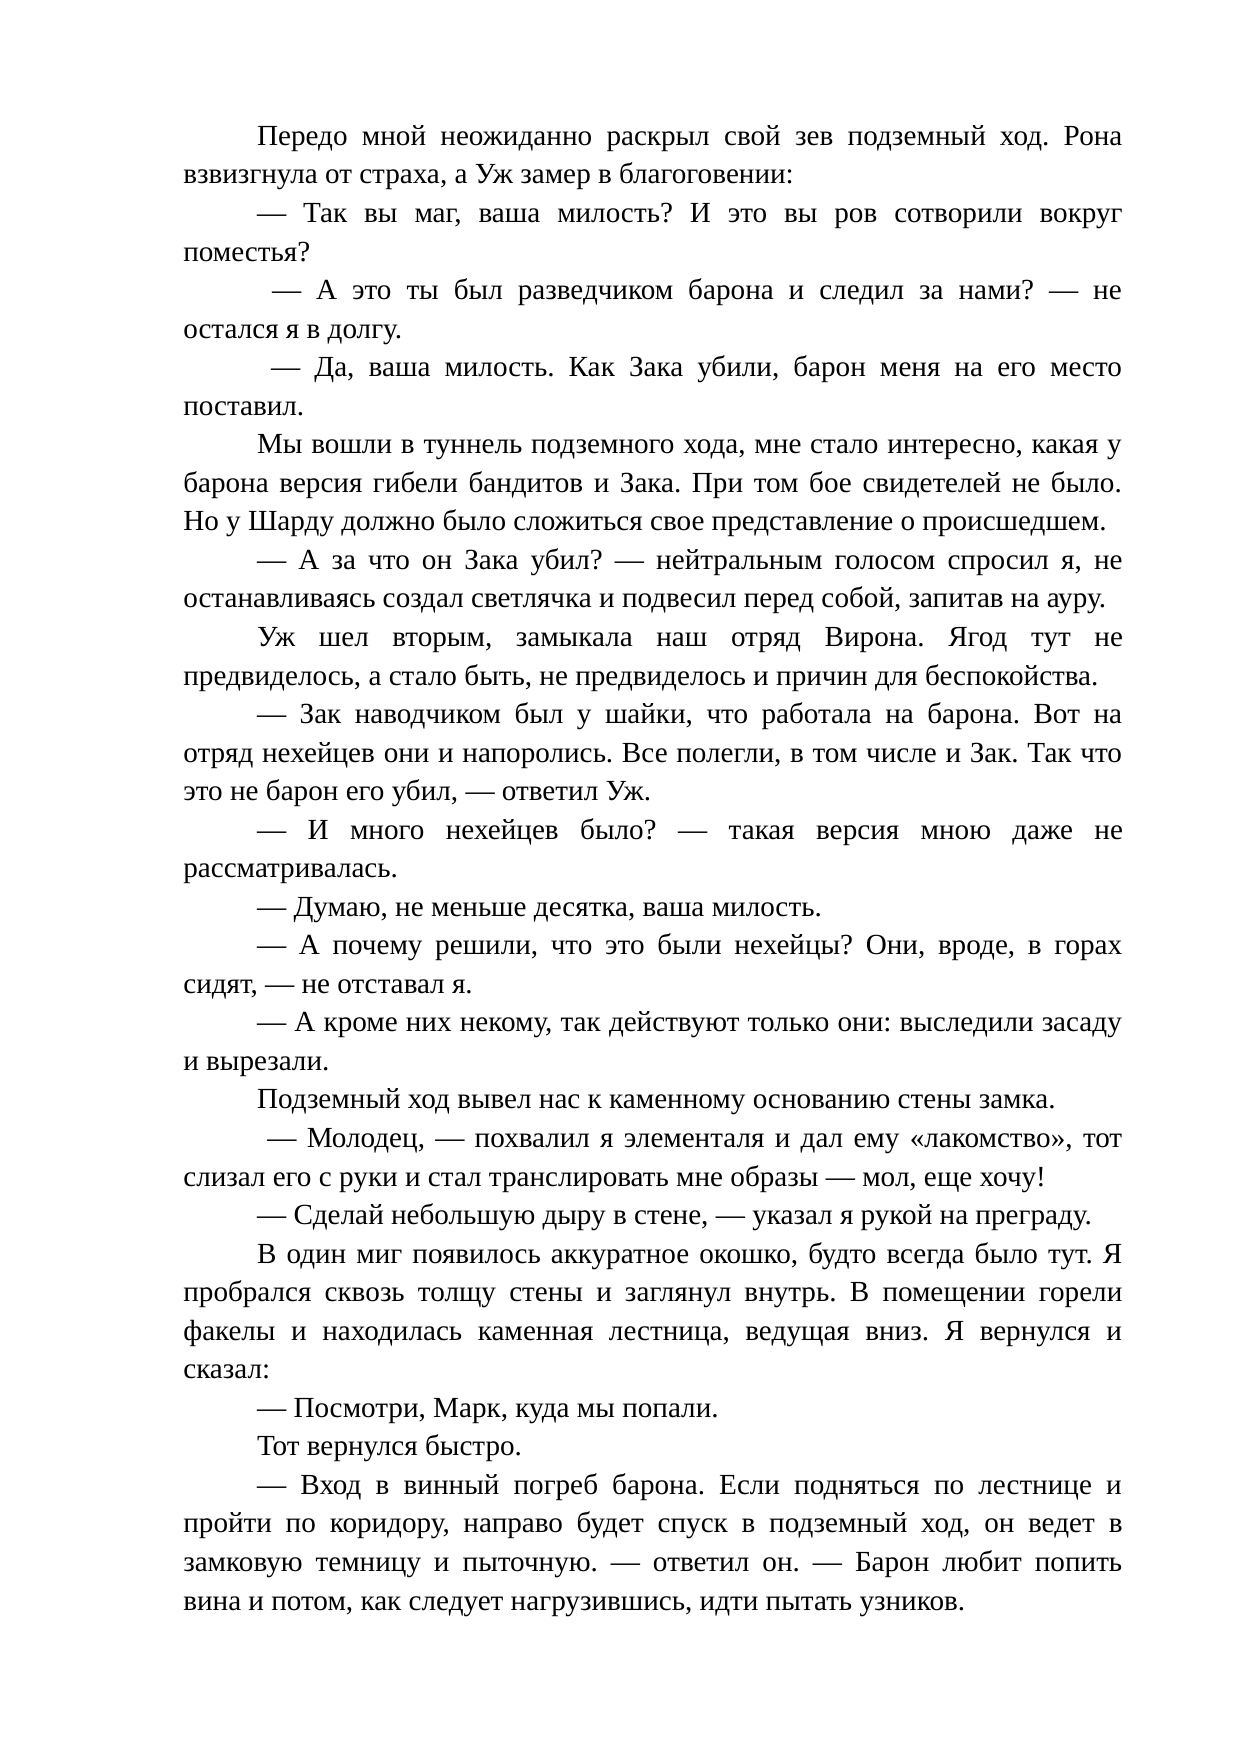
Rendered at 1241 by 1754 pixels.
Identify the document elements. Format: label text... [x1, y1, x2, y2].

text — Вход в винный погреб барона. Если подняться по лестнице и пройти по коридору, направо будет спуск в подземный ход, он ведет в замковую темницу и пыточную. — ответил он. — Барон любит попить вина и потом, как следует нагрузившись, идти пытать узников. [183, 1467, 1123, 1616]
text — И много нехейцев было? — такая версия мною даже не рассматривалась. [183, 812, 1123, 884]
text — А это ты был разведчиком барона и следил за нами? — не остался я в долгу. [183, 272, 1123, 344]
text Мы вошли в туннель подземного хода, мне стало интересно, какая у барона версия гибели бандитов и Зака. При том бое свидетелей не было. Но у Шарду должно было сложиться свое представление о происшедшем. [183, 426, 1123, 537]
text — А почему решили, что это были нехейцы? Они, вроде, в горах сидят, — не отставал я. [183, 927, 1123, 999]
text В один миг появилось аккуратное окошко, будто всегда было тут. Я пробрался сквозь толщу стены и заглянул внутрь. В помещении горели факелы и находилась каменная лестница, ведущая вниз. Я вернулся и сказал: [183, 1236, 1123, 1385]
text — А кроме них некому, так действуют только они: выследили засаду и вырезали. [183, 1004, 1123, 1077]
text — Зак наводчиком был у шайки, что работала на барона. Вот на отряд нехейцев они и напоролись. Все полегли, в том числе и Зак. Так что это не барон его убил, — ответил Уж. [183, 696, 1123, 807]
text Уж шел вторым, замыкала наш отряд Вирона. Ягод тут не предвиделось, а стало быть, не предвиделось и причин для беспокойства. [183, 619, 1123, 691]
text — А за что он Зака убил? — нейтральным голосом спросил я, не останавливаясь создал светлячка и подвесил перед собой, запитав на ауру. [183, 542, 1123, 614]
text — Посмотри, Марк, куда мы попали. [183, 1390, 1123, 1423]
text — Да, ваша милость. Как Зака убили, барон меня на его место поставил. [183, 349, 1123, 421]
text — Думаю, не меньше десятка, ваша милость. [183, 889, 1123, 922]
text — Молодец, — похвалил я элементаля и дал ему «лакомство», тот слизал его с руки и стал транслировать мне образы — мол, еще хочу! [183, 1120, 1123, 1192]
text — Сделай небольшую дыру в стене, — указал я рукой на преграду. [183, 1197, 1123, 1231]
text Подземный ход вывел нас к каменному основанию стены замка. [183, 1082, 1123, 1115]
text — Так вы маг, ваша милость? И это вы ров сотворили вокруг поместья? [183, 195, 1123, 267]
text Тот вернулся быстро. [183, 1428, 1123, 1462]
text Передо мной неожиданно раскрыл свой зев подземный ход. Рона взвизгнула от страха, а Уж замер в благоговении: [183, 118, 1123, 190]
